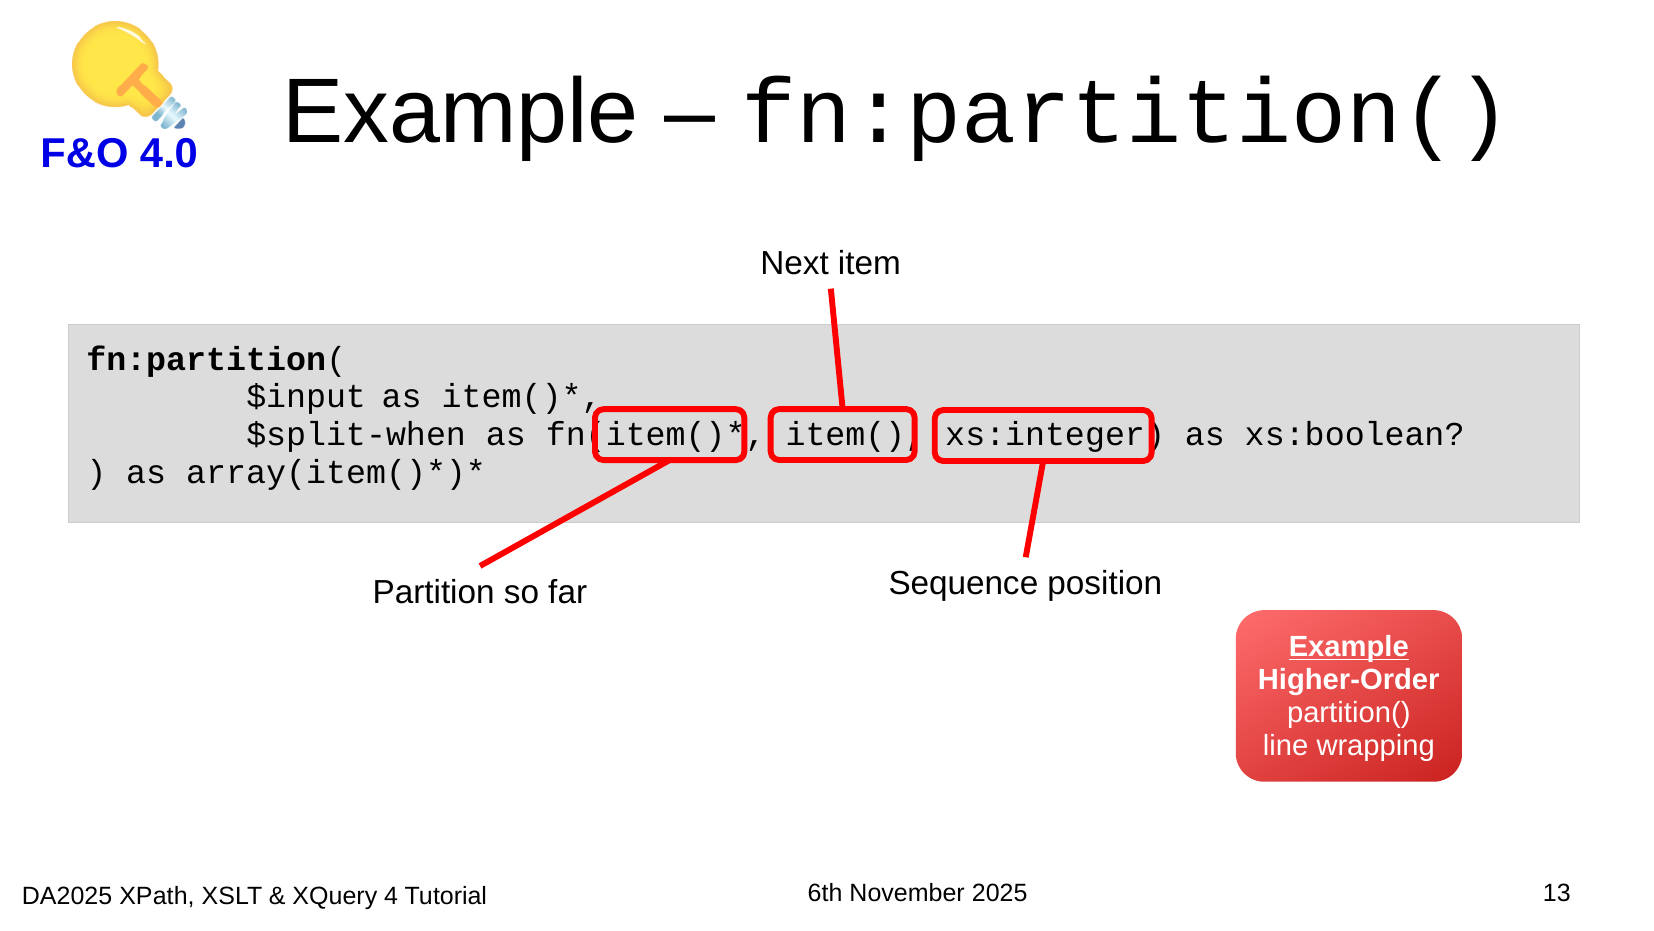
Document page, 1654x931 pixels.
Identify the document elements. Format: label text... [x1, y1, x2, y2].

title Example – fn:partition() [222, 37, 1571, 193]
text_box fn:partition( $input as item()*, $split-when as fn(item()*, item(), xs:integer) as xs:boolean? ) as array(item()*)* [774, 413, 911, 457]
text_box Partition so far [337, 565, 623, 620]
picture [72, 21, 187, 129]
text_box fn:partition( $input as item()*, $split-when as fn(item()*, item(), xs:integer) as xs:boolean? ) as array(item()*)* [68, 324, 1580, 523]
text_box Next item [661, 236, 1000, 289]
text_box fn:partition( $input as item()*, $split-when as fn(item()*, item(), xs:integer) as xs:boolean? ) as array(item()*)* [938, 413, 1148, 458]
text_box Sequence position [856, 557, 1195, 610]
text_box fn:partition( $input as item()*, $split-when as fn(item()*, item(), xs:integer) as xs:boolean? ) as array(item()*)* [598, 413, 741, 457]
text_box Example Higher-Order partition() line wrapping [1235, 610, 1463, 782]
